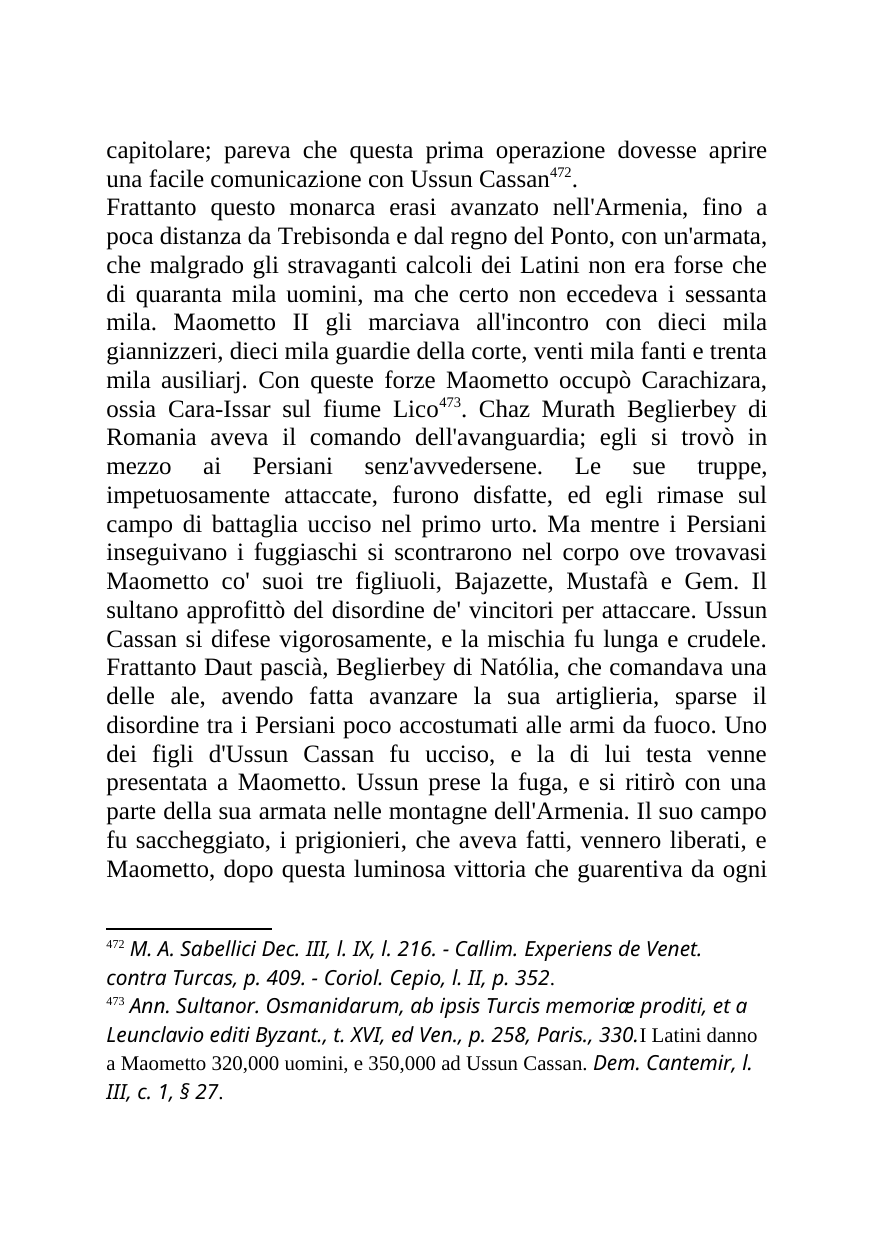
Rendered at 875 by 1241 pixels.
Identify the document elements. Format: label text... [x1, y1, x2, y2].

text Frattanto questo monarca erasi avanzato nell'Armenia, fino a poca distanza da Trebisonda e dal regno del Ponto, con un'armata, che malgrado gli stravaganti calcoli dei Latini non era forse che di quaranta mila uomini, ma che certo non eccedeva i sessanta mila. Maometto II gli marciava all'incontro con dieci mila giannizzeri, dieci mila guardie della corte, venti mila fanti e trenta mila ausiliarj. Con queste forze Maometto occupò Carachizara, ossia Cara-Issar sul fiume Lico. Chaz Murath Beglierbey di Romania aveva il comando dell'avanguardia; egli si trovò in mezzo ai Persiani senz'avvedersene. Le sue truppe, impetuosamente attaccate, furono disfatte, ed egli rimase sul campo di battaglia ucciso nel primo urto. Ma mentre i Persiani inseguivano i fuggiaschi si scontrarono nel corpo ove trovavasi Maometto co' suoi tre figliuoli, Bajazette, Mustafà e Gem. Il sultano approfittò del disordine de' vincitori per attaccare. Ussun Cassan si difese vigorosamente, e la mischia fu lunga e crudele. Frattanto Daut pascià, Beglierbey di Natólia, che comandava una delle ale, avendo fatta avanzare la sua artiglieria, sparse il disordine tra i Persiani poco accostumati alle armi da fuoco. Uno dei figli d'Ussun Cassan fu ucciso, e la di lui testa venne presentata a Maometto. Ussun prese la fuga, e si ritirò con una parte della sua armata nelle montagne dell'Armenia. Il suo campo fu saccheggiato, i prigionieri, che aveva fatti, vennero liberati, e Maometto, dopo questa luminosa vittoria che guarentiva da ogni [106, 192, 768, 882]
text capitolare; pareva che questa prima operazione dovesse aprire una facile comunicazione con Ussun Cassan. [106, 135, 768, 192]
text M. A. Sabellici Dec. III, l. IX, l. 216. - Callim. Experiens de Venet. contra Turcas, p. 409. - Coriol. Cepio, l. II, p. 352. [106, 934, 768, 991]
text Ann. Sultanor. Osmanidarum, ab ipsis Turcis memoriæ proditi, et a Leunclavio editi Byzant., t. XVI, ed Ven., p. 258, Paris., 330.I Latini danno a Maometto 320,000 uomini, e 350,000 ad Ussun Cassan. Dem. Cantemir, l. III, c. 1, § 27. [106, 991, 768, 1105]
